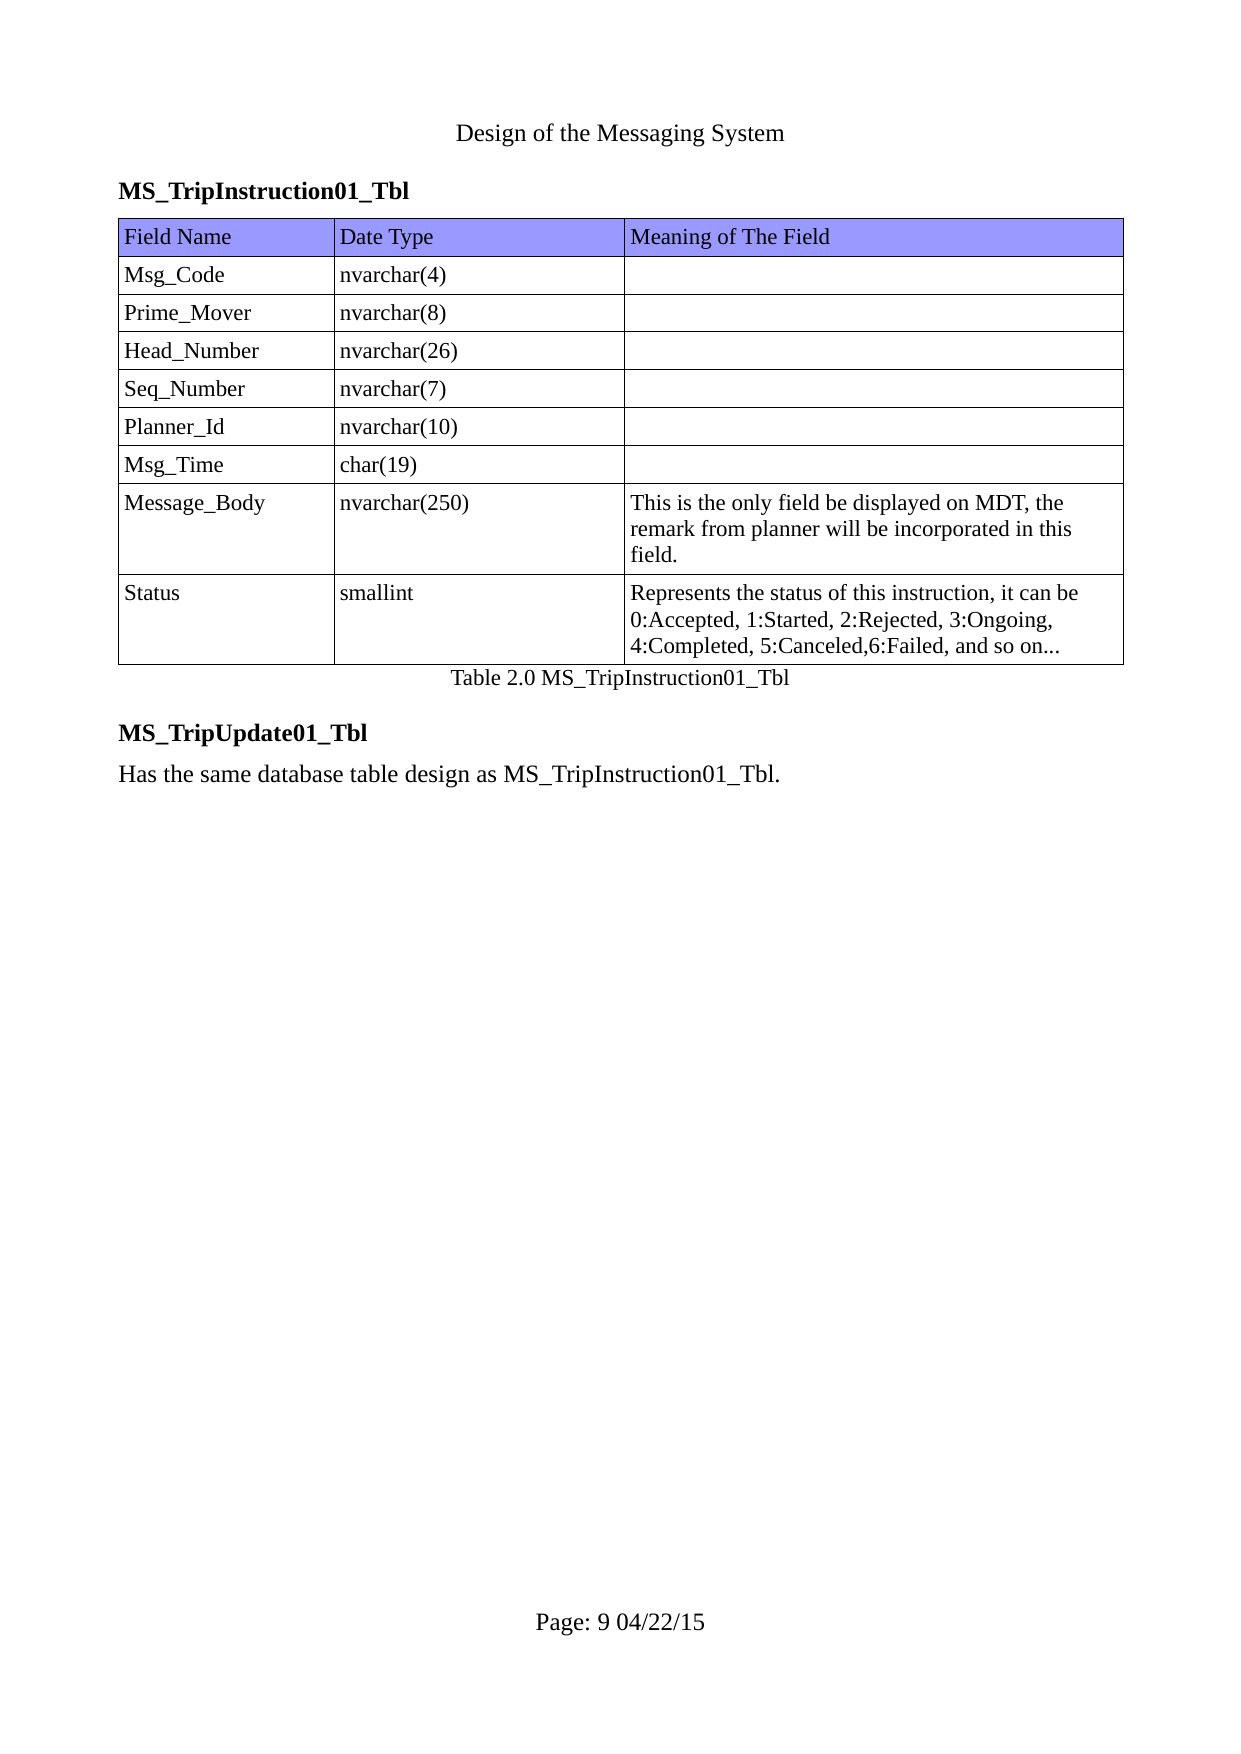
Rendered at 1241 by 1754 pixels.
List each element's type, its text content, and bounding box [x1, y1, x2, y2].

table_cell [625, 257, 1123, 293]
table_header Meaning of The Field [625, 219, 1123, 256]
table_header Field Name [119, 219, 334, 256]
table_cell Represents the status of this instruction, it can be 0:Accepted, 1:Started, 2:Rejected, 3:Ongoing, 4:Completed, 5:Canceled,6:Failed, and so on... [625, 575, 1123, 664]
table_cell char(19) [335, 446, 624, 483]
table_cell nvarchar(26) [335, 332, 624, 369]
table_cell Planner_Id [119, 408, 334, 445]
table_cell Message_Body [119, 484, 334, 574]
text Has the same database table design as MS_TripInstruction01_Tbl. [118, 759, 1122, 788]
table_cell nvarchar(10) [335, 408, 624, 445]
table_cell [625, 446, 1123, 483]
table_cell This is the only field be displayed on MDT, the remark from planner will be incorporated in this field. [625, 484, 1123, 574]
table_cell [625, 295, 1123, 331]
table_cell Head_Number [119, 332, 334, 369]
table_cell Prime_Mover [119, 295, 334, 331]
table_cell smallint [335, 575, 624, 664]
table_cell [625, 408, 1123, 445]
table_cell [625, 332, 1123, 369]
table_cell nvarchar(7) [335, 370, 624, 407]
subtitle MS_TripInstruction01_Tbl [118, 176, 1122, 205]
subtitle MS_TripUpdate01_Tbl [118, 718, 1122, 747]
text Table 2.0 MS_TripInstruction01_Tbl [118, 665, 1122, 691]
table_cell Status [119, 575, 334, 664]
table_cell [625, 370, 1123, 407]
table_cell Seq_Number [119, 370, 334, 407]
table_cell nvarchar(250) [335, 484, 624, 574]
table_cell nvarchar(4) [335, 257, 624, 293]
table_cell nvarchar(8) [335, 295, 624, 331]
table_cell Msg_Code [119, 257, 334, 293]
table_cell Msg_Time [119, 446, 334, 483]
table_header Date Type [335, 219, 624, 256]
